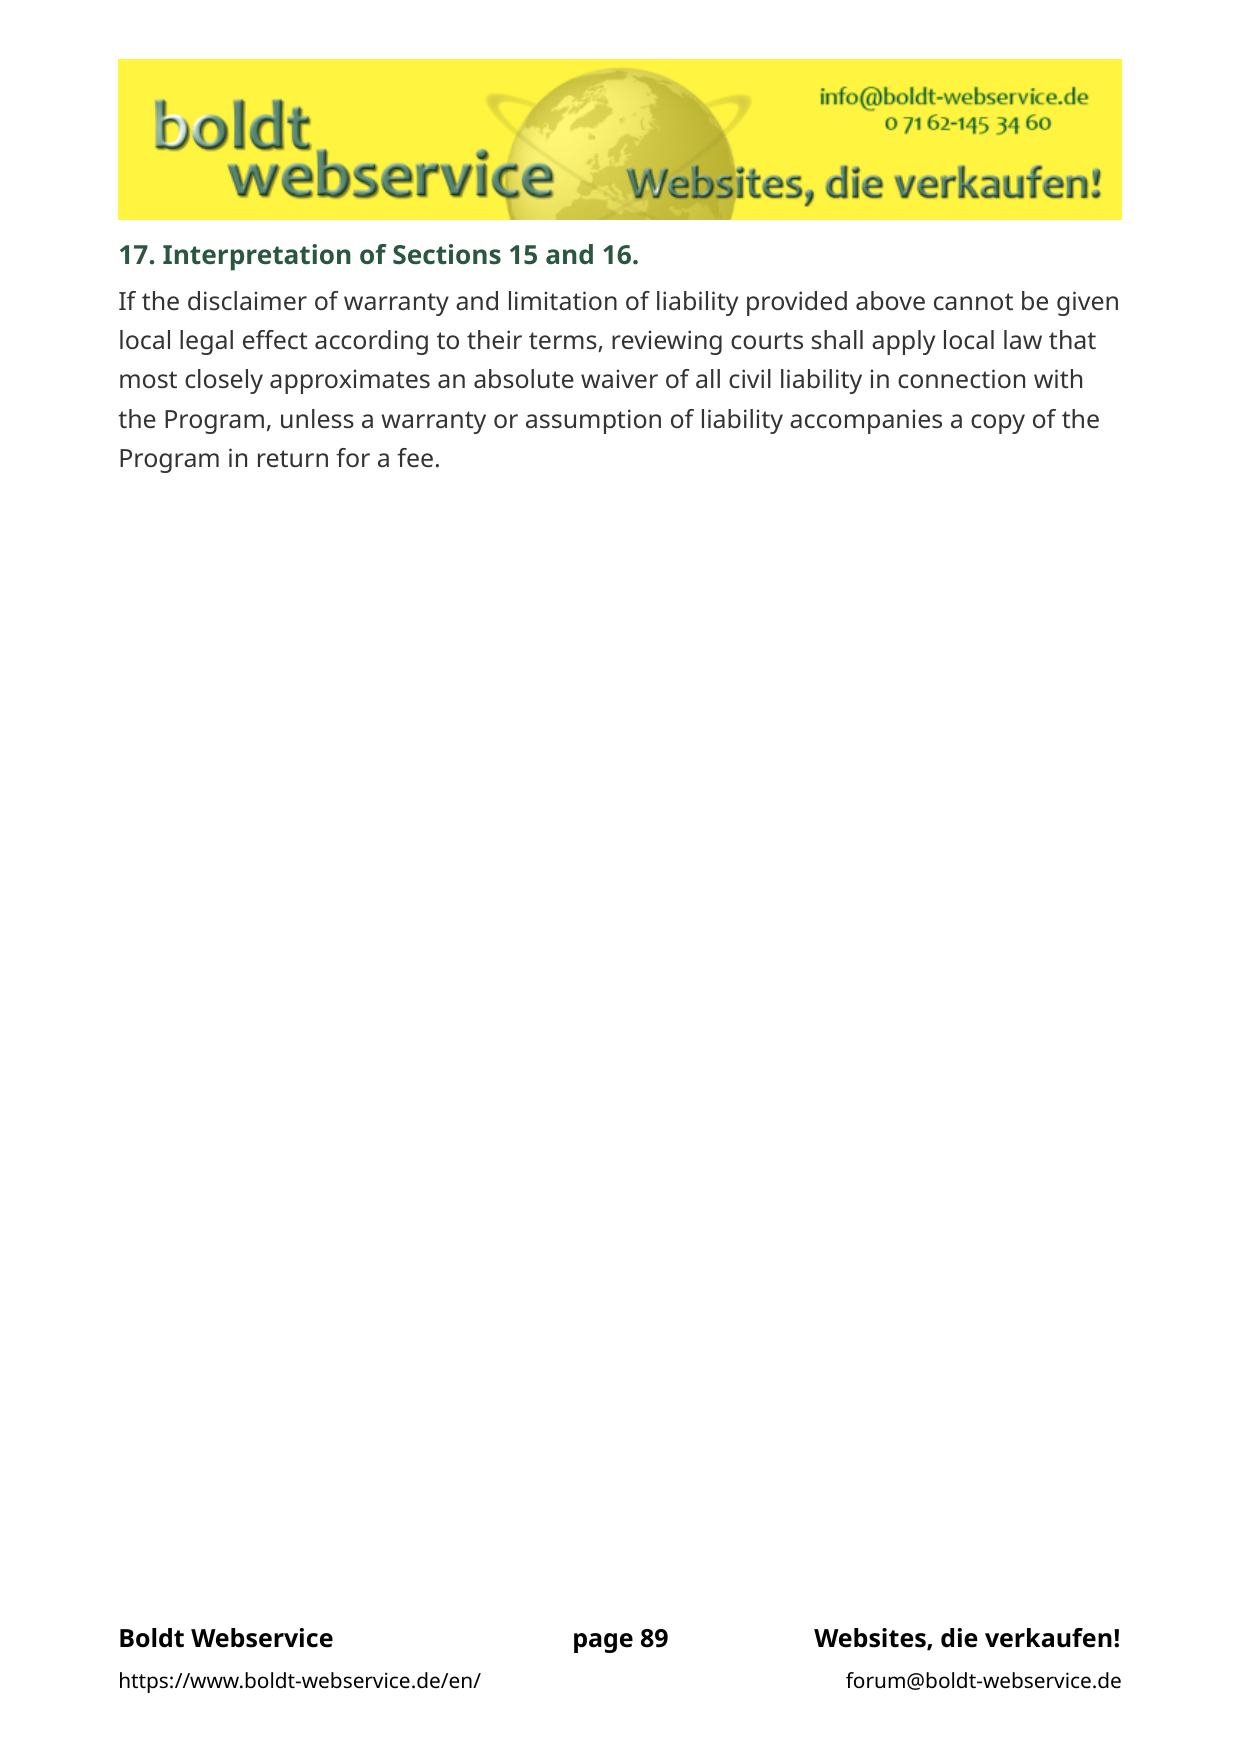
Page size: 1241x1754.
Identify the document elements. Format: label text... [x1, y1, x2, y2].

text If the disclaimer of warranty and limitation of liability provided above cannot be given local legal effect according to their terms, reviewing courts shall apply local law that most closely approximates an absolute waiver of all civil liability in connection with the Program, unless a warranty or assumption of liability accompanies a copy of the Program in return for a fee. [118, 284, 1122, 474]
picture [118, 59, 1123, 220]
subtitle 17. Interpretation of Sections 15 and 16. [118, 236, 1122, 272]
